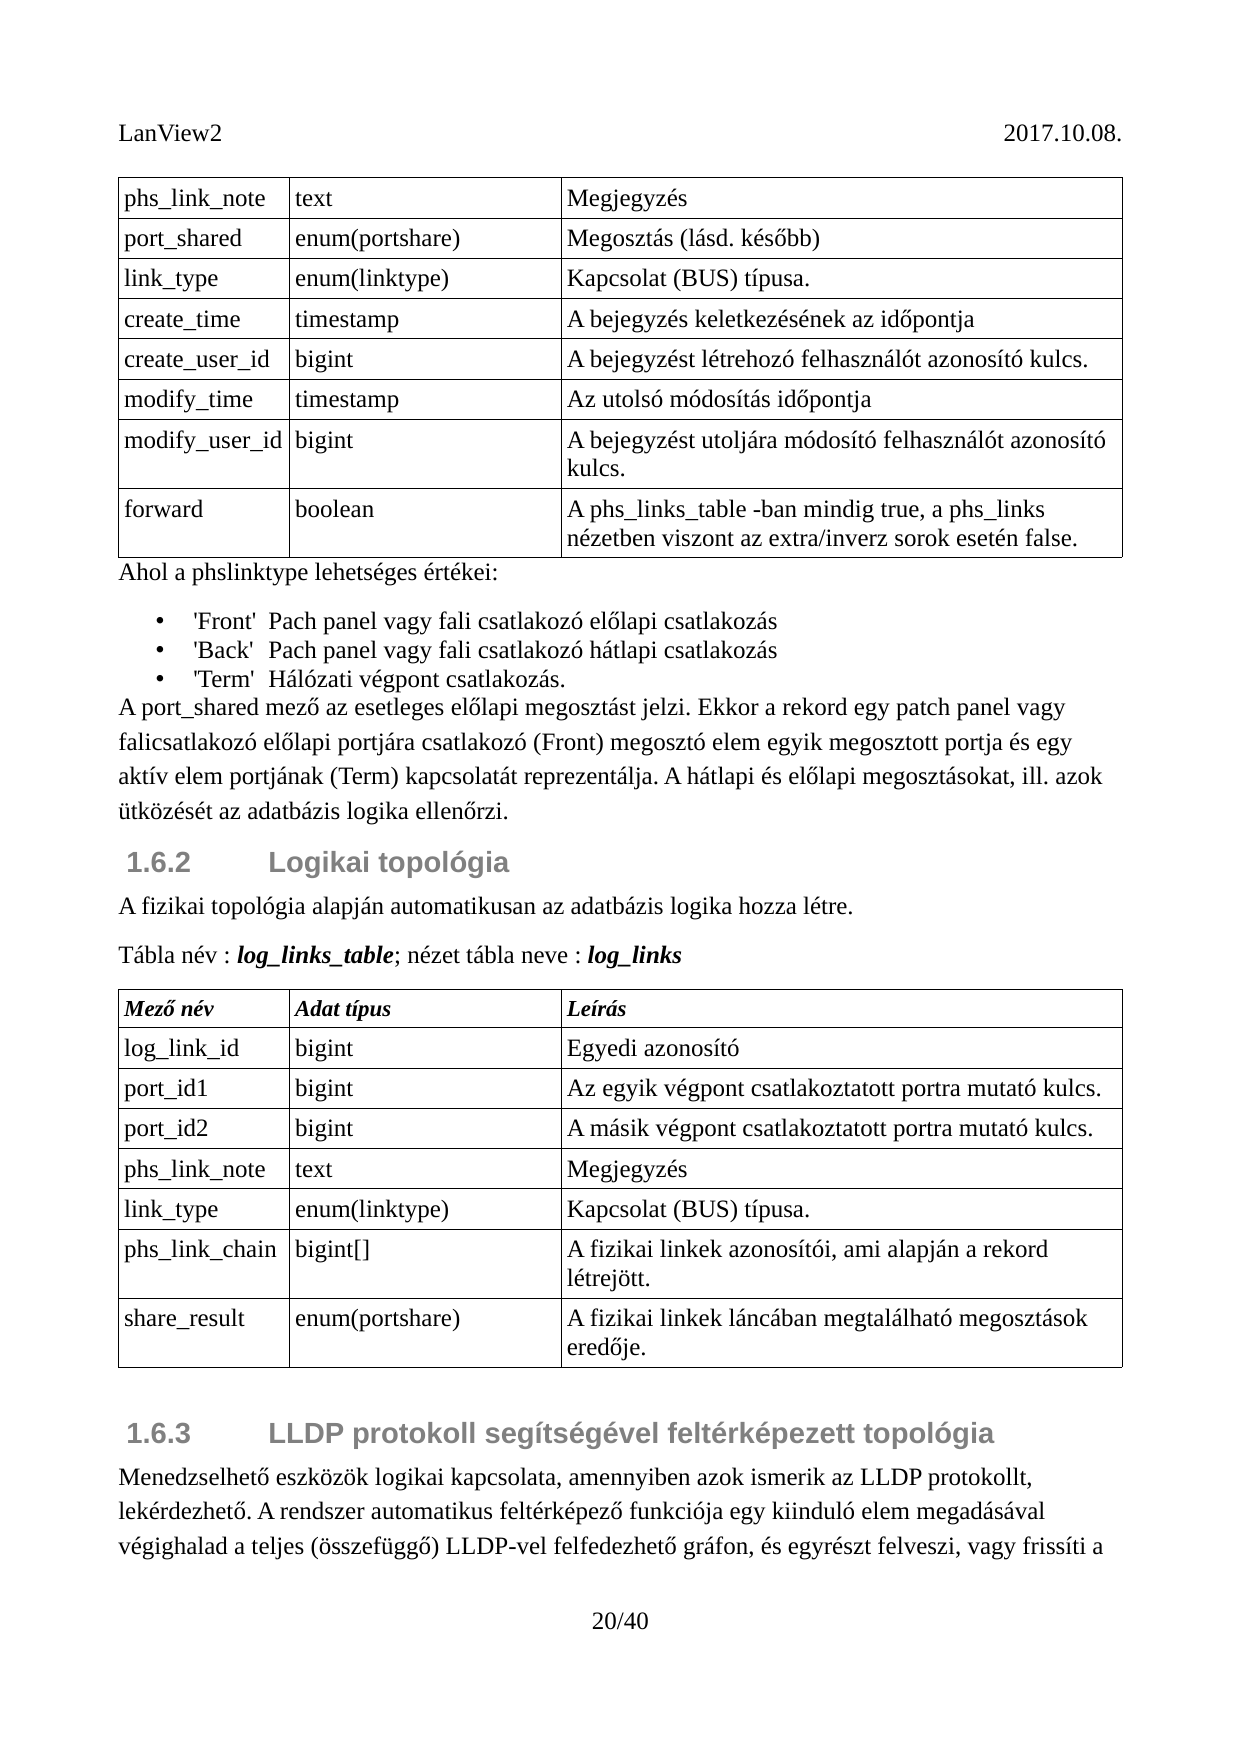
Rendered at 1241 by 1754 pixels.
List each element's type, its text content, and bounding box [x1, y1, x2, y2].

table_cell phs_link_note [119, 178, 289, 217]
table_cell enum(linktype) [290, 1189, 561, 1229]
table_cell Megosztás (lásd. később) [562, 219, 1122, 258]
table_cell A bejegyzés keletkezésének az időpontja [562, 299, 1122, 338]
table_cell Az utolsó módosítás időpontja [562, 380, 1122, 419]
table_cell boolean [290, 489, 561, 557]
table_cell modify_user_id [119, 420, 289, 488]
table_cell text [290, 178, 561, 217]
text Menedzselhető eszközök logikai kapcsolata, amennyiben azok ismerik az LLDP protokollt, lekérdezhető. A rendszer automatikus feltérképező funkciója egy kiinduló elem megadásával végighalad a teljes (összefüggő) LLDP-vel felfedezhető gráfon, és egyrészt felveszi, vagy frissíti a [118, 1462, 1122, 1560]
table_cell A bejegyzést létrehozó felhasználót azonosító kulcs. [562, 339, 1122, 379]
subtitle Logikai topológia [118, 845, 1122, 878]
table_cell bigint[] [290, 1230, 561, 1298]
table_cell enum(portshare) [290, 1299, 561, 1367]
table_cell link_type [119, 1189, 289, 1229]
list 'Term' Hálózati végpont csatlakozás. [156, 664, 1122, 692]
text Ahol a phslinktype lehetséges értékei: [118, 558, 1122, 586]
table_cell phs_link_chain [119, 1230, 289, 1298]
list 'Front' Pach panel vagy fali csatlakozó előlapi csatlakozás [156, 606, 1122, 635]
table_cell Kapcsolat (BUS) típusa. [562, 259, 1122, 298]
table_header Adat típus [290, 990, 561, 1027]
table_cell timestamp [290, 380, 561, 419]
text A fizikai topológia alapján automatikusan az adatbázis logika hozza létre. [118, 891, 1122, 920]
table_cell Megjegyzés [562, 178, 1122, 217]
table_cell Kapcsolat (BUS) típusa. [562, 1189, 1122, 1229]
table_cell enum(linktype) [290, 259, 561, 298]
table_cell text [290, 1149, 561, 1188]
table_cell port_shared [119, 219, 289, 258]
table_cell modify_time [119, 380, 289, 419]
table_cell link_type [119, 259, 289, 298]
table_cell port_id1 [119, 1069, 289, 1108]
table_cell log_link_id [119, 1028, 289, 1067]
table_cell create_user_id [119, 339, 289, 379]
table_cell enum(portshare) [290, 219, 561, 258]
table_cell Megjegyzés [562, 1149, 1122, 1188]
table_cell bigint [290, 1028, 561, 1067]
table_cell bigint [290, 420, 561, 488]
table_cell port_id2 [119, 1109, 289, 1148]
table_cell forward [119, 489, 289, 557]
table_cell timestamp [290, 299, 561, 338]
table_cell A bejegyzést utoljára módosító felhasználót azonosító kulcs. [562, 420, 1122, 488]
subtitle LLDP protokoll segítségével feltérképezett topológia [118, 1416, 1122, 1449]
table_cell bigint [290, 1109, 561, 1148]
table_cell A phs_links_table -ban mindig true, a phs_links nézetben viszont az extra/inverz sorok esetén false. [562, 489, 1122, 557]
table_cell create_time [119, 299, 289, 338]
table_cell phs_link_note [119, 1149, 289, 1188]
text Tábla név : log_links_table; nézet tábla neve : log_links [118, 940, 1122, 969]
table_header Leírás [562, 990, 1122, 1027]
table_cell share_result [119, 1299, 289, 1367]
table_cell A fizikai linkek láncában megtalálható megosztások eredője. [562, 1299, 1122, 1367]
list 'Back' Pach panel vagy fali csatlakozó hátlapi csatlakozás [156, 635, 1122, 664]
table_cell A másik végpont csatlakoztatott portra mutató kulcs. [562, 1109, 1122, 1148]
table_cell A fizikai linkek azonosítói, ami alapján a rekord létrejött. [562, 1230, 1122, 1298]
table_header Mező név [119, 990, 289, 1027]
table_cell bigint [290, 339, 561, 379]
table_cell Egyedi azonosító [562, 1028, 1122, 1067]
table_cell bigint [290, 1069, 561, 1108]
text A port_shared mező az esetleges előlapi megosztást jelzi. Ekkor a rekord egy patch panel vagy falicsatlakozó előlapi portjára csatlakozó (Front) megosztó elem egyik megosztott portja és egy aktív elem portjának (Term) kapcsolatát reprezentálja. A hátlapi és előlapi megosztásokat, ill. azok ütközését az adatbázis logika ellenőrzi. [118, 692, 1122, 825]
table_cell Az egyik végpont csatlakoztatott portra mutató kulcs. [562, 1069, 1122, 1108]
